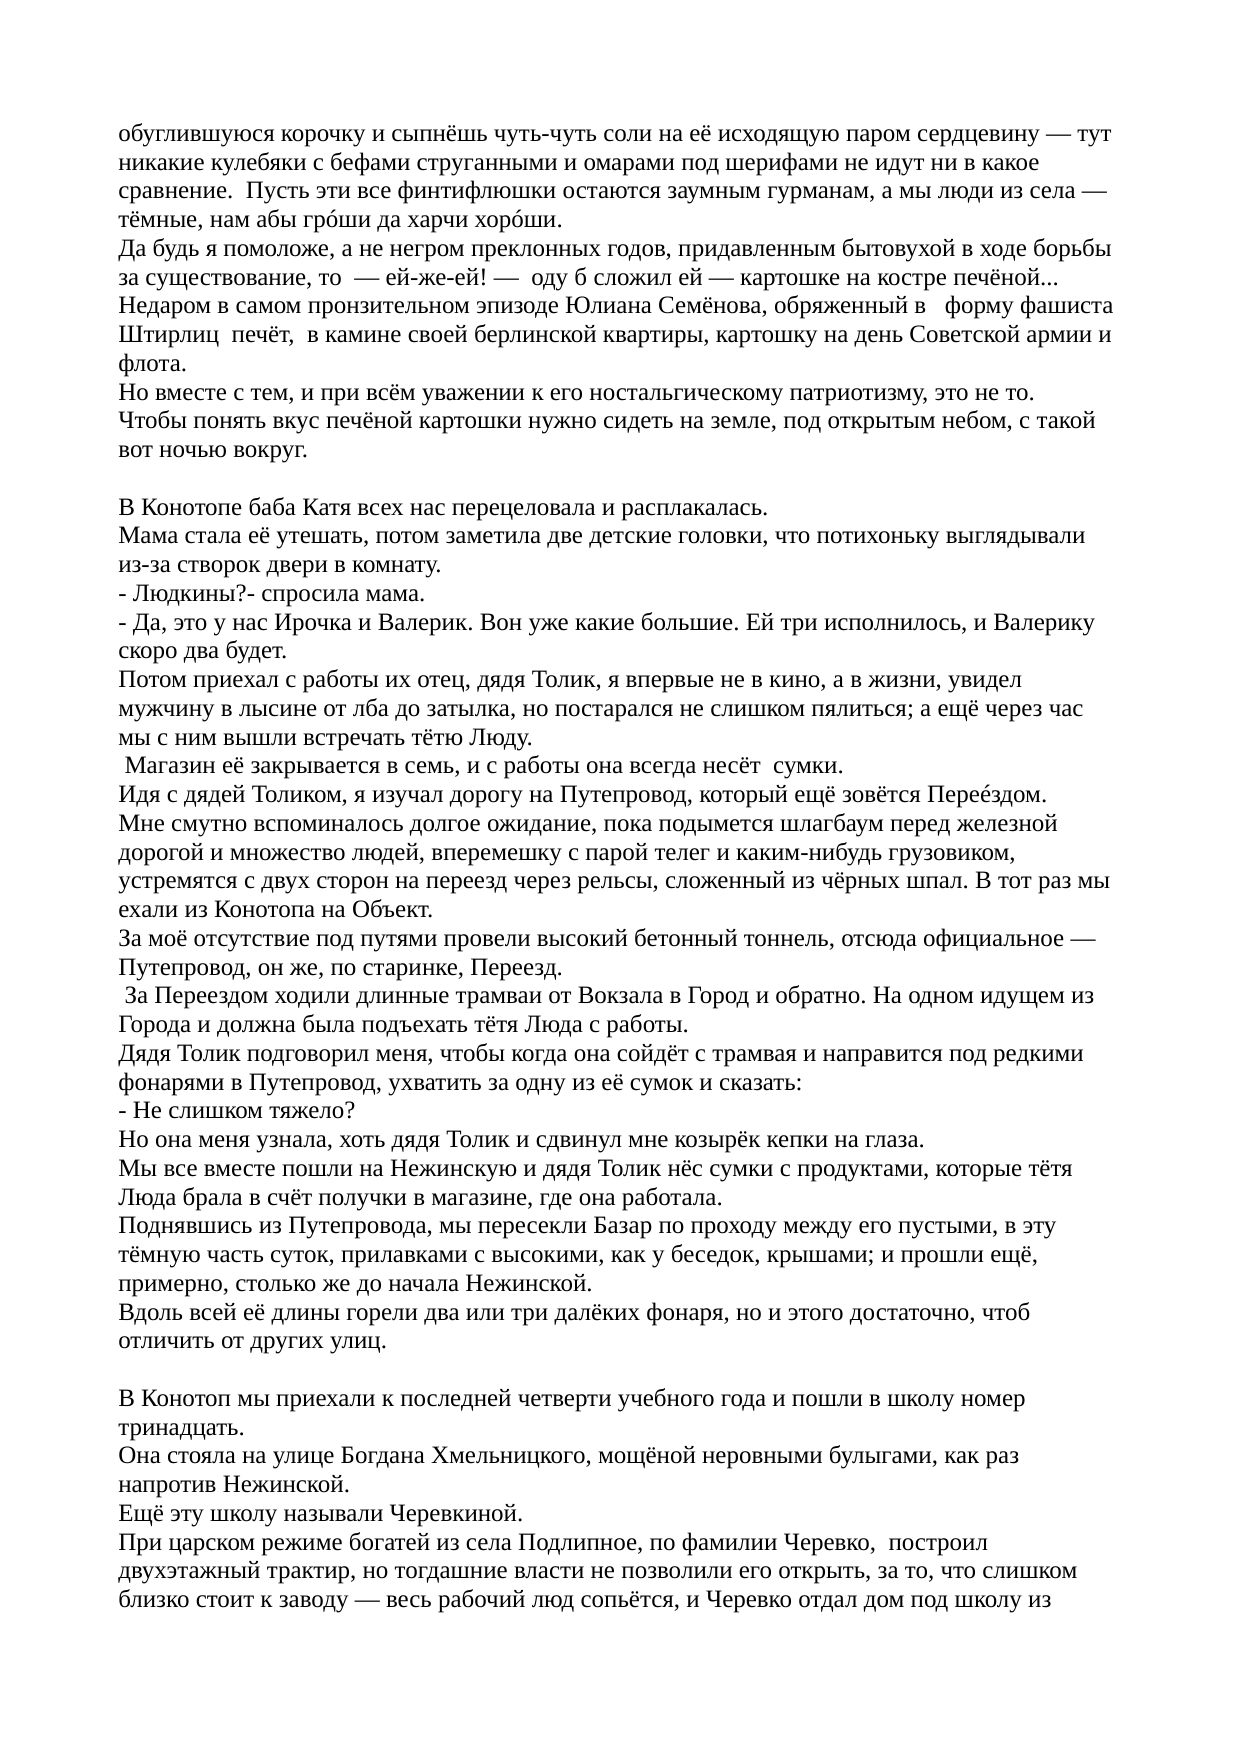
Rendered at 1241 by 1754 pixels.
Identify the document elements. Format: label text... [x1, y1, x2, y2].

text Но вместе с тем, и при всём уважении к его ностальгическому патриотизму, это не то. [118, 377, 1122, 406]
text - Людкины?- спросила мама. [118, 578, 1122, 607]
text В Конотопе баба Катя всех нас перецеловала и расплакалась. [118, 492, 1122, 521]
text Дядя Толик подговорил меня, чтобы когда она сойдёт с трамвая и направится под редкими фонарями в Путепровод, ухватить за одну из её сумок и сказать: [118, 1038, 1122, 1096]
text Ещё эту школу называли Черевкиной. [118, 1498, 1122, 1527]
text Потом приехал с работы их отец, дядя Толик, я впервые не в кино, а в жизни, увидел мужчину в лысине от лба до затылка, но постарался не слишком пялиться; а ещё через час мы с ним вышли встречать тётю Люду. [118, 664, 1122, 751]
text - Не слишком тяжело? [118, 1096, 1122, 1124]
text Но она меня узнала, хоть дядя Толик и сдвинул мне козырёк кепки на глаза. [118, 1124, 1122, 1153]
text Да будь я помоложе, а не негром преклонных годов, придавленным бытовухой в ходе борьбы за существование, то — ей-же-ей! — оду б сложил ей — картошке на костре печёной... [118, 233, 1122, 291]
text Мама стала её утешать, потом заметила две детские головки, что потихоньку выглядывали из-за створок двери в комнату. [118, 521, 1122, 578]
text Вдоль всей её длины горели два или три далёких фонаря, но и этого достаточно, чтоб отличить от других улиц. [118, 1297, 1122, 1354]
text Чтобы понять вкус печёной картошки нужно сидеть на земле, под открытым небом, с такой вот ночью вокруг. [118, 406, 1122, 463]
text За моё отсутствие под путями провели высокий бетонный тоннель, отсюда официальное — Путепровод, он же, по старинке, Переезд. [118, 923, 1122, 981]
text Недаром в самом пронзительном эпизоде Юлиана Семёнова, обряженный в форму фашиста Штирлиц печёт, в камине своей берлинской квартиры, картошку на день Советской армии и флота. [118, 291, 1122, 377]
text Мне смутно вспоминалось долгое ожидание, пока подымется шлагбаум перед железной дорогой и множество людей, вперемешку с парой телег и каким-нибудь грузовиком, устремятся с двух сторон на переезд через рельсы, сложенный из чёрных шпал. В тот раз мы ехали из Конотопа на Объект. [118, 808, 1122, 923]
text Магазин её закрывается в семь, и с работы она всегда несёт сумки. [118, 751, 1122, 779]
text За Переездом ходили длинные трамваи от Вокзала в Город и обратно. На одном идущем из Города и должна была подъехать тётя Люда с работы. [118, 981, 1122, 1038]
text Идя с дядей Толиком, я изучал дорогу на Путепровод, который ещё зовётся Переéздом. [118, 779, 1122, 808]
text - Да, это у нас Ирочка и Валерик. Вон уже какие большие. Ей три исполнилось, и Валерику скоро два будет. [118, 607, 1122, 664]
text В Конотоп мы приехали к последней четверти учебного года и пошли в школу номер тринадцать. [118, 1383, 1122, 1441]
text Мы все вместе пошли на Нежинскую и дядя Толик нёс сумки с продуктами, которые тётя Люда брала в счёт получки в магазине, где она работала. [118, 1153, 1122, 1211]
text При царском режиме богатей из села Подлипное, по фамилии Черевко, построил двухэтажный трактир, но тогдашние власти не позволили его открыть, за то, что слишком близко стоит к заводу — весь рабочий люд сопьётся, и Черевко отдал дом под школу из [118, 1527, 1122, 1613]
text Поднявшись из Путепровода, мы пересекли Базар по проходу между его пустыми, в эту тёмную часть суток, прилавками с высокими, как у беседок, крышами; и прошли ещё, примерно, столько же до начала Нежинской. [118, 1211, 1122, 1297]
text обуглившуюся корочку и сыпнёшь чуть-чуть соли на её исходящую паром сердцевину — тут никакие кулебяки с бефами струганными и омарами под шерифами не идут ни в какое сравнение. Пусть эти все финтифлюшки остаются заумным гурманам, а мы люди из села — тёмные, нам абы грóши да харчи хорóши. [118, 118, 1122, 233]
text Она стояла на улице Богдана Хмельницкого, мощёной неровными булыгами, как раз напротив Нежинской. [118, 1441, 1122, 1498]
